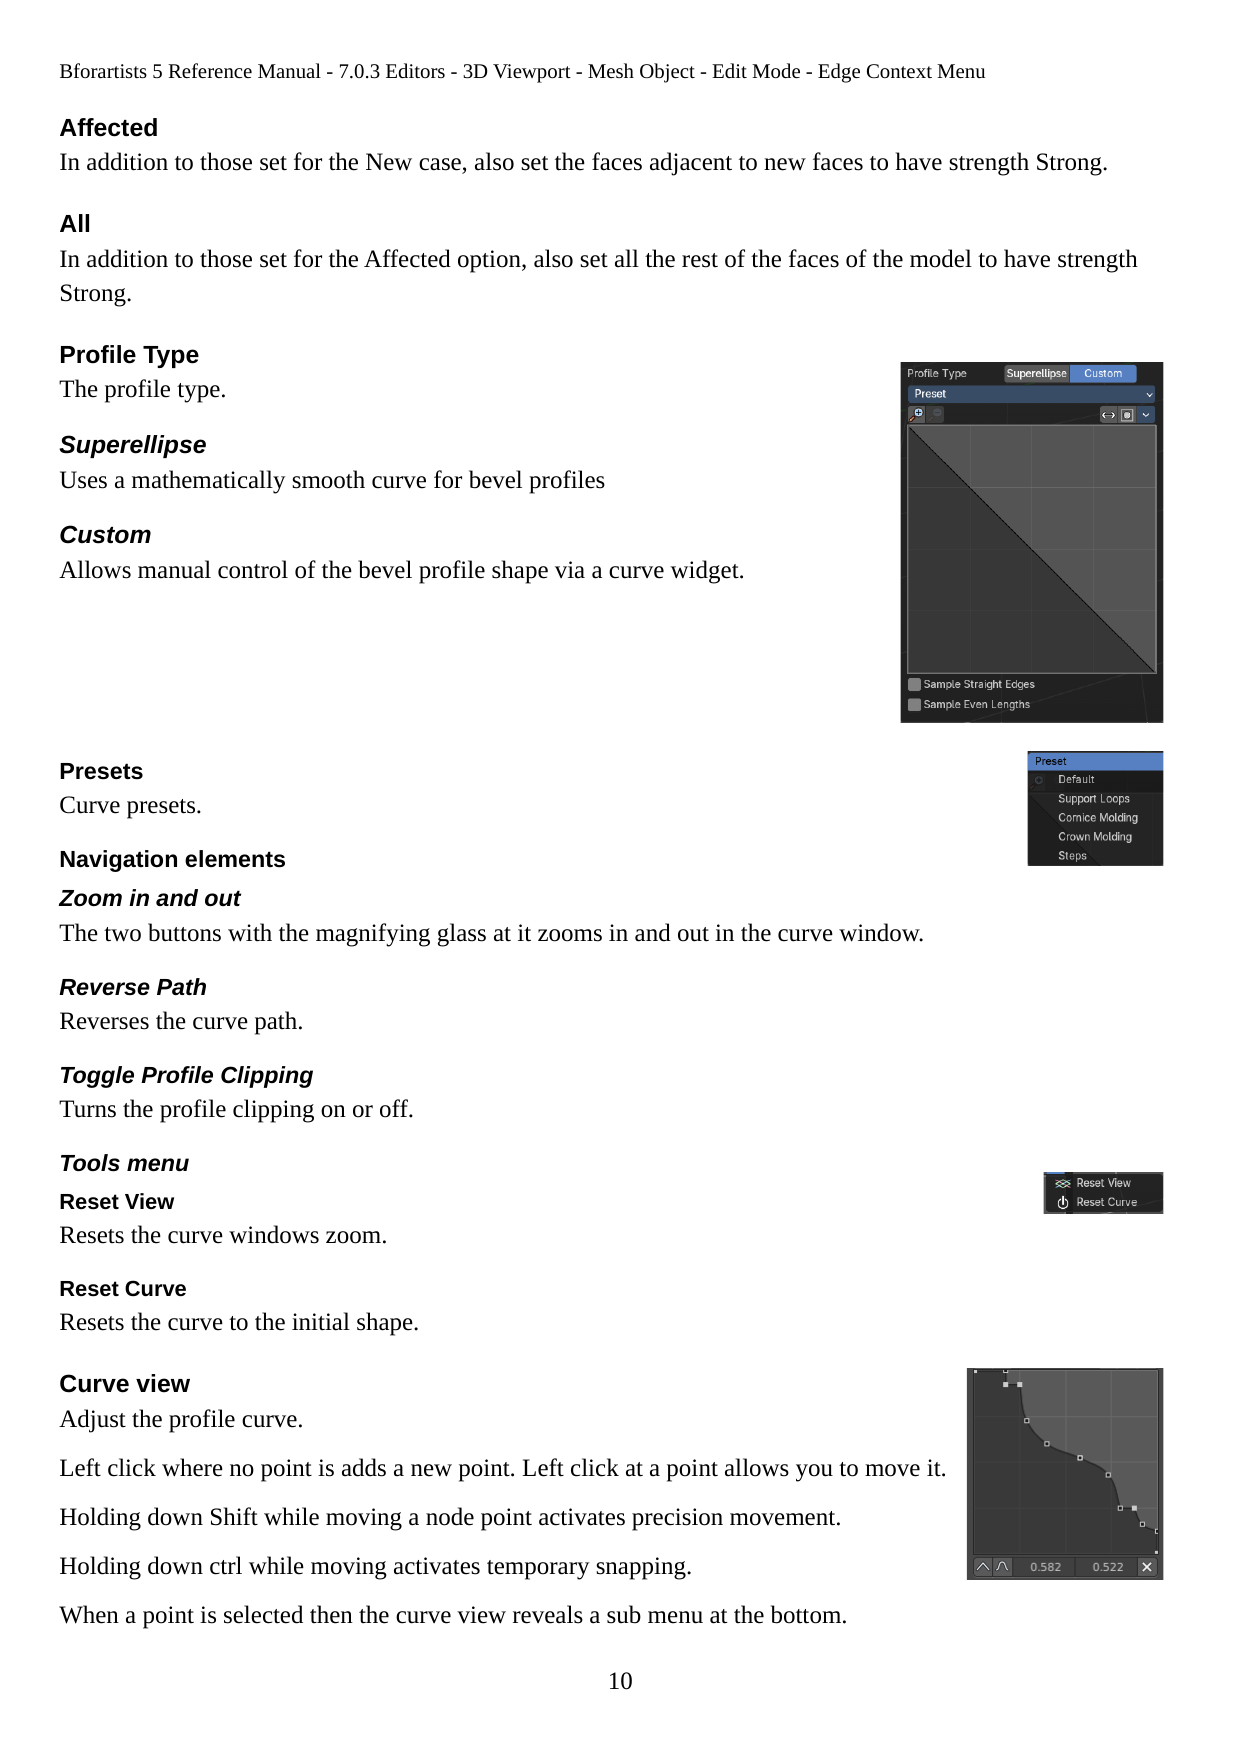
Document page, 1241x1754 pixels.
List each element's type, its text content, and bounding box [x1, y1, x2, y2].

subtitle Zoom in and out [59, 885, 1181, 912]
text In addition to those set for the New case, also set the faces adjacent to new faces to have strength Strong. [59, 147, 1181, 176]
text Left click where no point is adds a new point. Left click at a point allows you to move it. [59, 1453, 966, 1482]
text Holding down Shift while moving a node point activates precision movement. [59, 1502, 966, 1531]
subtitle Navigation elements [59, 846, 1181, 872]
text When a point is selected then the curve view reveals a sub menu at the bottom. [59, 1600, 1181, 1629]
picture [1043, 1172, 1164, 1214]
subtitle All [59, 209, 1181, 237]
text Curve presets. [59, 790, 1027, 819]
text Uses a mathematically smooth curve for bevel profiles [59, 465, 900, 493]
text Holding down ctrl while moving activates temporary snapping. [59, 1551, 966, 1580]
text Resets the curve windows zoom. [59, 1221, 1181, 1249]
subtitle [1164, 1369, 1181, 1397]
text The two buttons with the magnifying glass at it zooms in and out in the curve window. [59, 918, 1181, 947]
subtitle Custom [59, 520, 900, 548]
text Adjust the profile curve. [59, 1404, 966, 1432]
text Allows manual control of the bevel profile shape via a curve widget. [59, 555, 900, 583]
picture [900, 362, 1164, 723]
subtitle Profile Type [59, 340, 1181, 368]
subtitle [1164, 520, 1181, 548]
subtitle Presets [59, 757, 1027, 784]
text Reverses the curve path. [59, 1006, 1181, 1035]
subtitle [1164, 430, 1181, 458]
text Turns the profile clipping on or off. [59, 1094, 1181, 1123]
picture [966, 1368, 1164, 1580]
text Resets the curve to the initial shape. [59, 1307, 1181, 1336]
subtitle Reset View [59, 1189, 1043, 1214]
subtitle Reverse Path [59, 973, 1181, 1000]
subtitle Tools menu [59, 1150, 1181, 1177]
text In addition to those set for the Affected option, also set all the rest of the faces of the model to have strength Strong. [59, 244, 1181, 307]
subtitle Reset Curve [59, 1276, 1181, 1301]
subtitle Toggle Profile Clipping [59, 1062, 1181, 1088]
subtitle [1164, 1189, 1181, 1214]
subtitle [1164, 757, 1181, 784]
picture [1027, 751, 1164, 866]
subtitle Superellipse [59, 430, 900, 458]
text [1164, 790, 1181, 819]
subtitle Affected [59, 113, 1181, 141]
text The profile type. [59, 374, 900, 403]
text [1164, 374, 1181, 403]
subtitle Curve view [59, 1369, 966, 1397]
